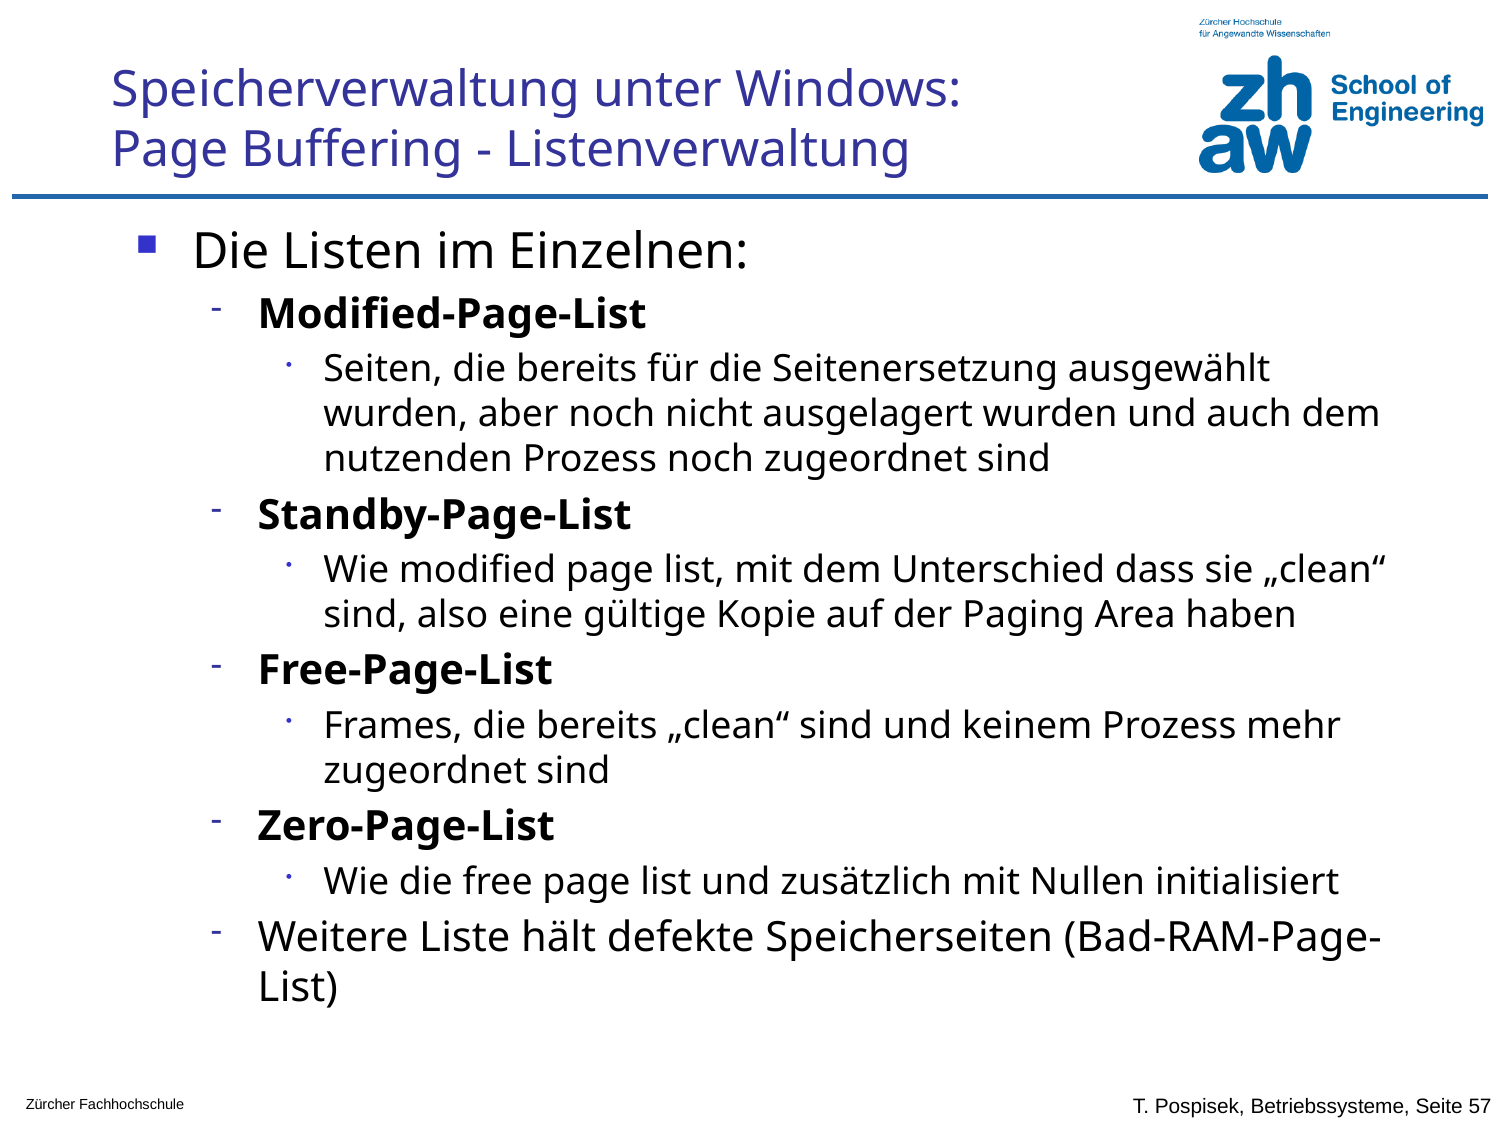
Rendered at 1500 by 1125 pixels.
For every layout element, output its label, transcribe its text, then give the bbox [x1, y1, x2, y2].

title Speicherverwaltung unter Windows: Page Buffering - Listenverwaltung [96, 71, 1375, 185]
list Die Listen im Einzelnen: Modified-Page-List Seiten, die bereits für die Seitenersetzung ausgewählt wurden, aber noch nicht ausgelagert wurden und auch dem nutzenden Prozess noch zugeordnet sind Standby-Page-List Wie modified page list, mit dem Unterschied dass sie „clean“ sind, also eine gültige Kopie auf der Paging Area haben Free-Page-List Frames, die bereits „clean“ sind und keinem Prozess mehr zugeordnet sind Zero-Page-List Wie die free page list und zusätzlich mit Nullen initialisiert Weitere Liste hält defekte Speicherseiten (Bad-RAM-Page-List) [120, 210, 1424, 1024]
picture [1199, 19, 1483, 173]
